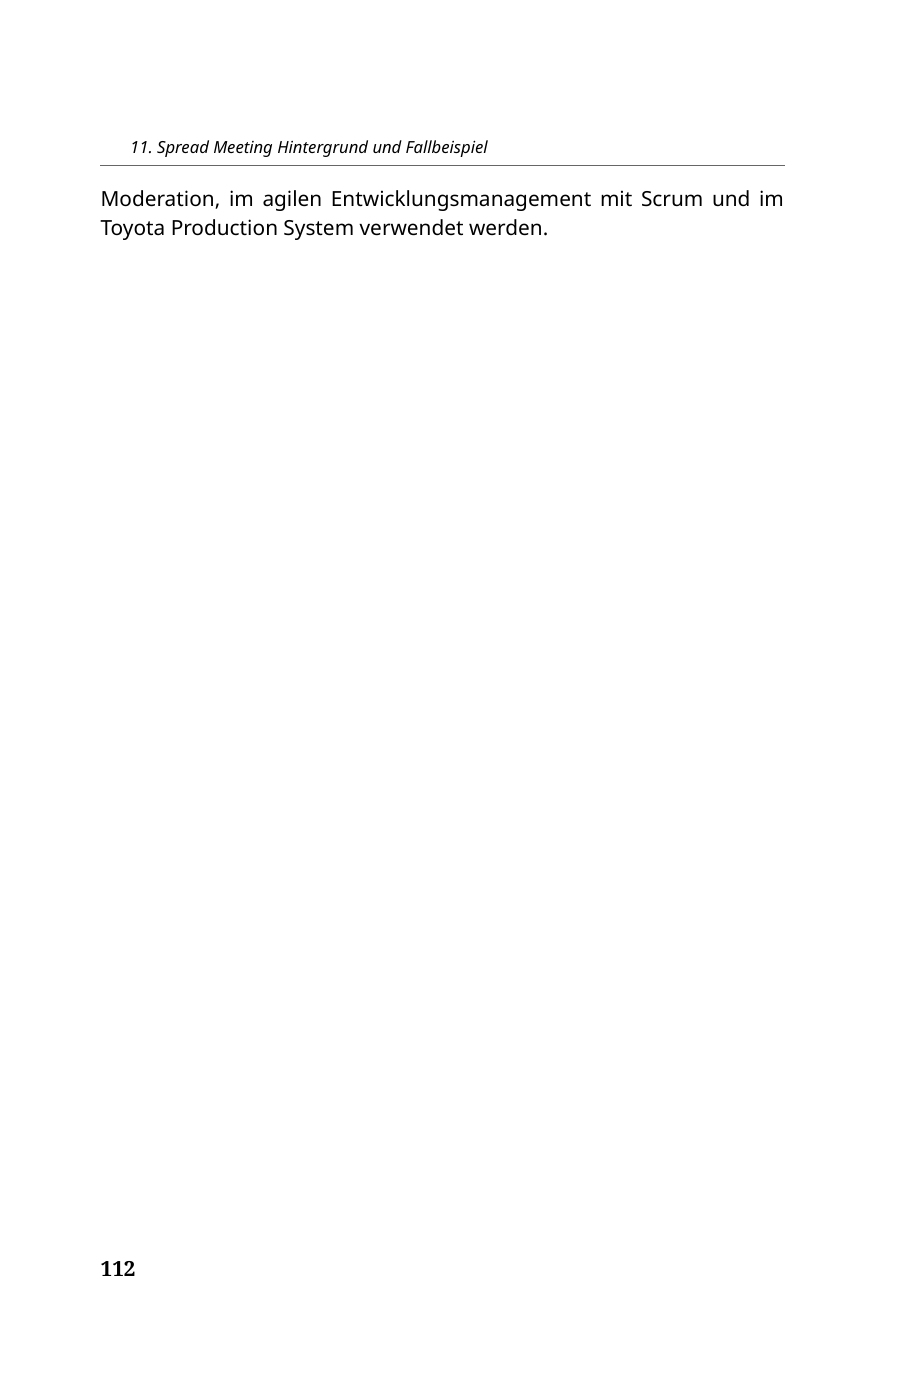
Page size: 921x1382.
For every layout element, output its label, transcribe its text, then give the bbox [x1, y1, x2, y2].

text Moderation, im agilen Entwicklungsmanagement mit Scrum und im Toyota Production System verwendet werden. [100, 183, 785, 241]
